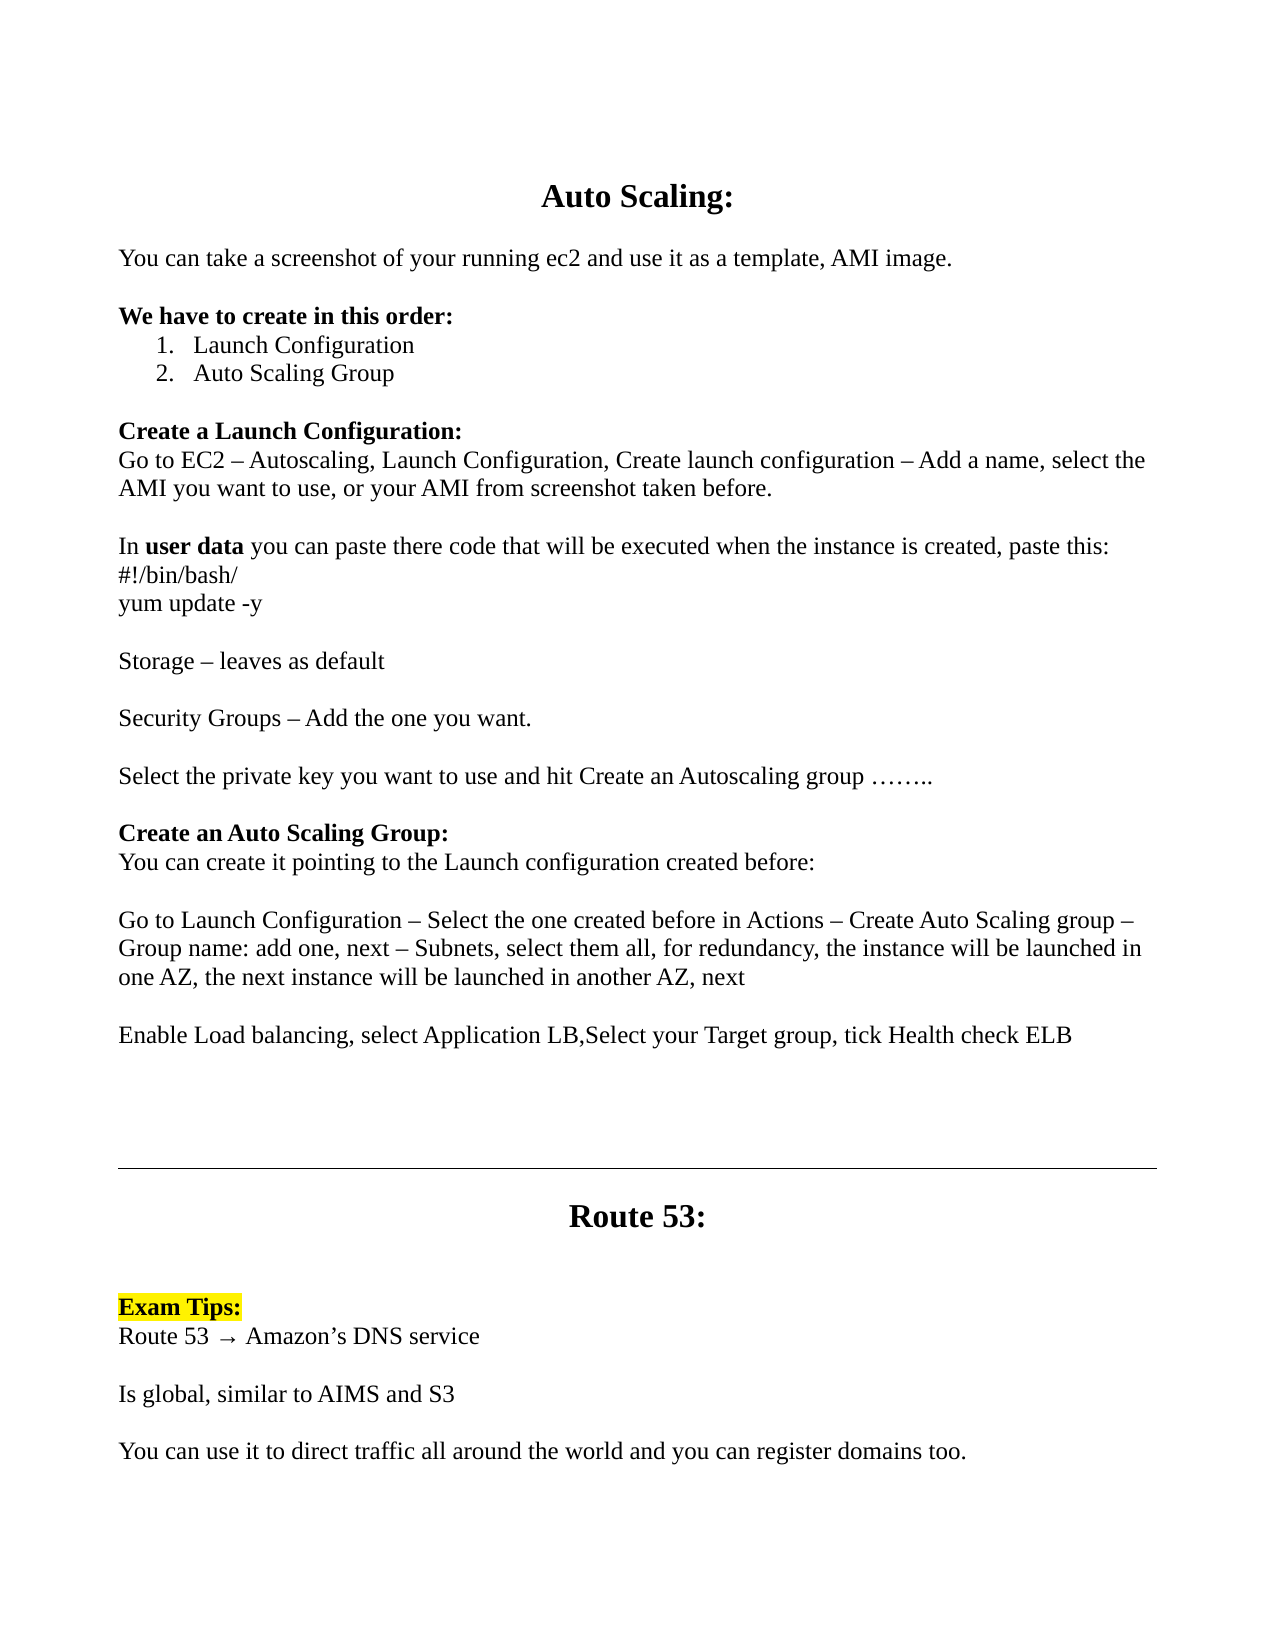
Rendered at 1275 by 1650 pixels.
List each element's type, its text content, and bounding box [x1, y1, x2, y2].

text Go to EC2 – Autoscaling, Launch Configuration, Create launch configuration – Add a name, select the AMI you want to use, or your AMI from screenshot taken before. [118, 445, 1157, 502]
text You can use it to direct traffic all around the world and you can register domains too. [118, 1436, 1157, 1465]
text You can take a screenshot of your running ec2 and use it as a template, AMI image. [118, 243, 1157, 272]
text Go to Launch Configuration – Select the one created before in Actions – Create Auto Scaling group – Group name: add one, next – Subnets, select them all, for redundancy, the instance will be launched in one AZ, the next instance will be launched in another AZ, next [118, 905, 1157, 991]
text #!/bin/bash/ [118, 560, 1157, 588]
text Enable Load balancing, select Application LB,Select your Target group, tick Health check ELB [118, 1020, 1157, 1048]
text Exam Tips: [118, 1292, 1157, 1321]
text yum update -y [118, 588, 1157, 617]
text In user data you can paste there code that will be executed when the instance is created, paste this: [118, 531, 1157, 560]
text Route 53: [118, 1197, 1157, 1235]
text Route 53 → Amazon’s DNS service [118, 1321, 1157, 1350]
text You can create it pointing to the Launch configuration created before: [118, 847, 1157, 876]
text Is global, similar to AIMS and S3 [118, 1379, 1157, 1407]
text We have to create in this order: [118, 301, 1157, 330]
text Create a Launch Configuration: [118, 416, 1157, 445]
list Launch Configuration [156, 330, 1157, 358]
text Auto Scaling: [118, 176, 1157, 215]
list Auto Scaling Group [156, 358, 1157, 387]
text Create an Auto Scaling Group: [118, 818, 1157, 847]
text Security Groups – Add the one you want. [118, 703, 1157, 732]
text Storage – leaves as default [118, 646, 1157, 675]
text Select the private key you want to use and hit Create an Autoscaling group …….. [118, 761, 1157, 790]
